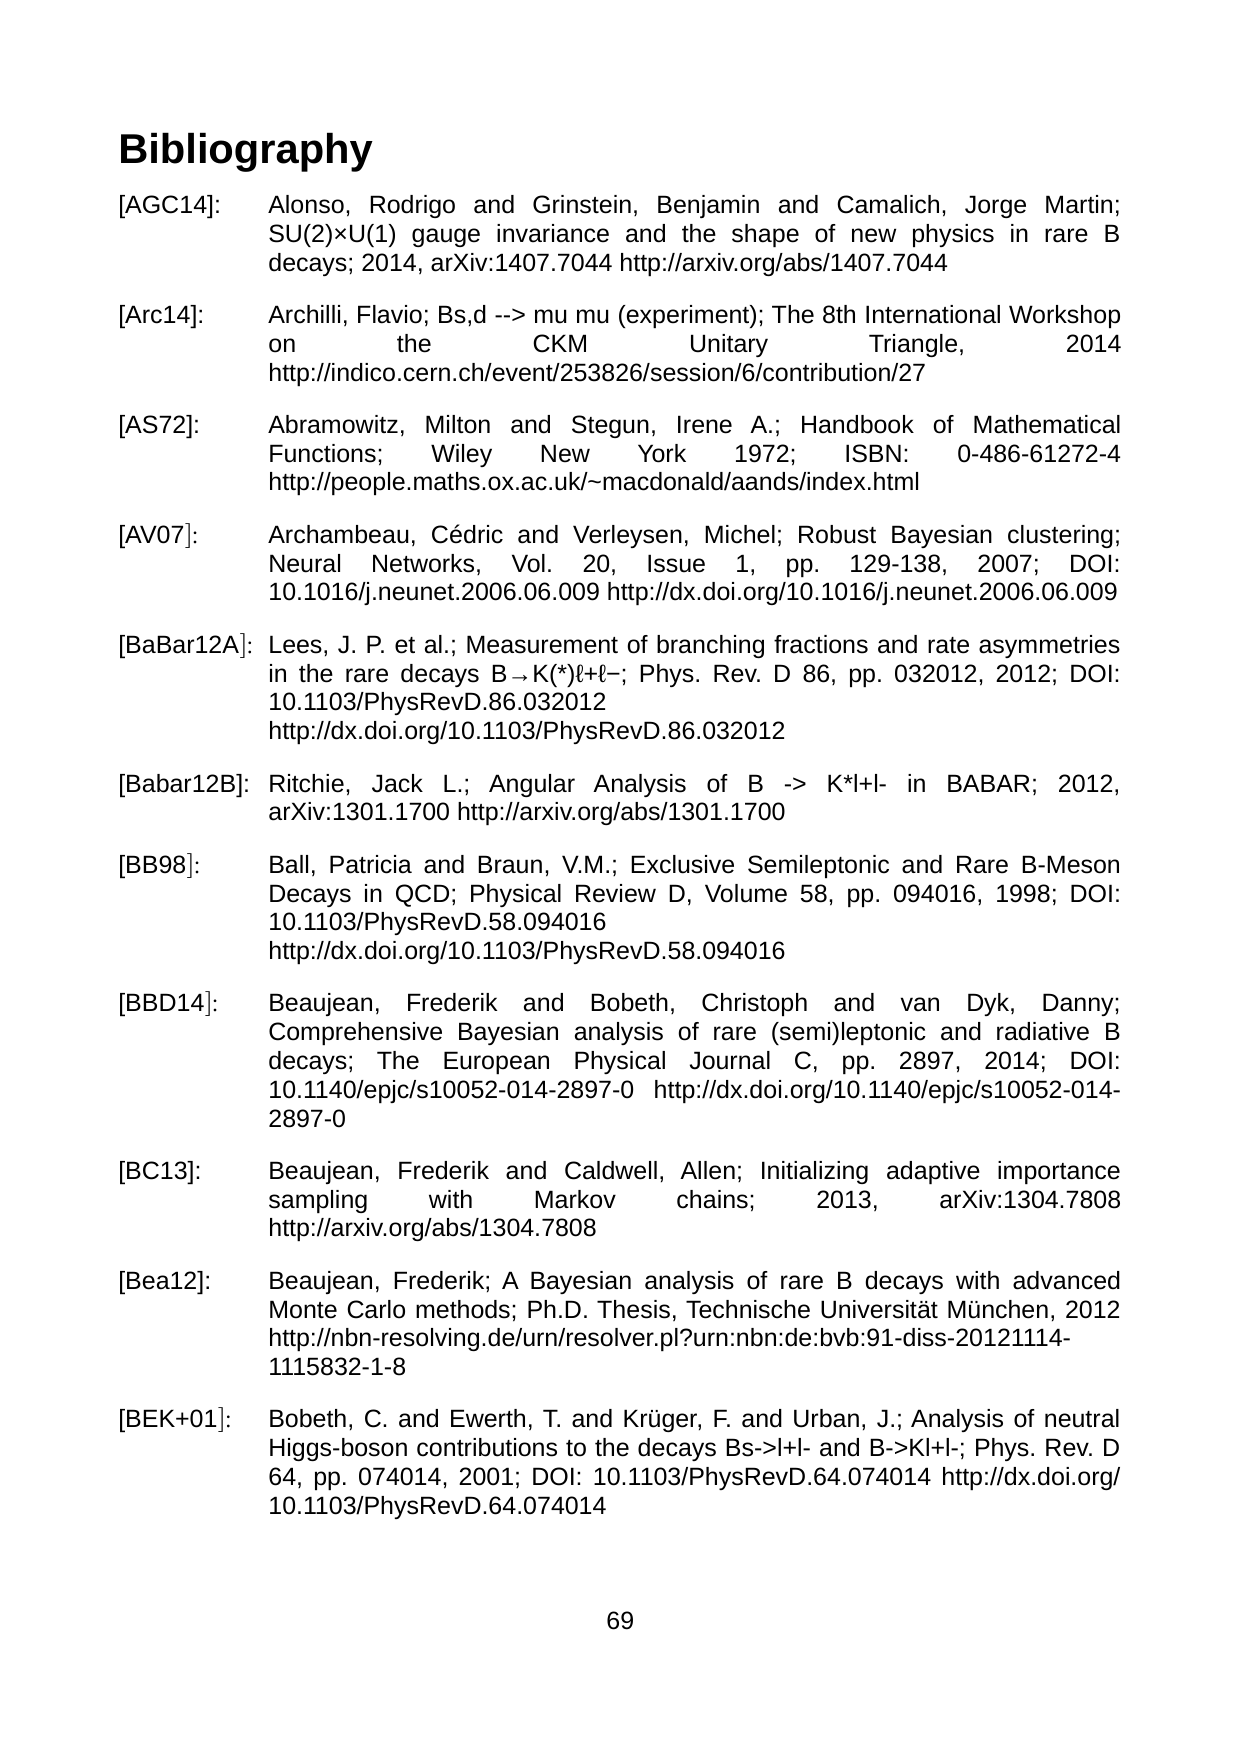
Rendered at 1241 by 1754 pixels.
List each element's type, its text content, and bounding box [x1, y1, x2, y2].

text [Babar12B]: Ritchie, Jack L.; Angular Analysis of B -> K*l+l- in BABAR; 2012, arXiv:1301.1700 http://arxiv.org/abs/1301.1700 [118, 768, 1122, 826]
text [Arc14]: Archilli, Flavio; Bs,d --> mu mu (experiment); The 8th International Workshop on the CKM Unitary Triangle, 2014 http://indico.cern.ch/event/253826/session/6/contribution/27 [118, 300, 1122, 386]
text [BaBar12A]: Lees, J. P. et al.; Measurement of branching fractions and rate asymmetries in the rare decays B→K(*)ℓ+ℓ−; Phys. Rev. D 86, pp. 032012, 2012; DOI: 10.1103/PhysRevD.86.032012 http://dx.doi.org/10.1103/PhysRevD.86.032012 [118, 630, 1122, 745]
text [BBD14]: Beaujean, Frederik and Bobeth, Christoph and van Dyk, Danny; Comprehensive Bayesian analysis of rare (semi)leptonic and radiative B decays; The European Physical Journal C, pp. 2897, 2014; DOI: 10.1140/epjc/s10052-014-2897-0 http://dx.doi.org/10.1140/epjc/s10052-014-2897-0 [118, 988, 1122, 1132]
text [AV07]: Archambeau, Cédric and Verleysen, Michel; Robust Bayesian clustering; Neural Networks, Vol. 20, Issue 1, pp. 129-138, 2007; DOI: 10.1016/j.neunet.2006.06.009 http://dx.doi.org/10.1016/j.neunet.2006.06.009 [118, 520, 1122, 606]
text Bibliography [118, 124, 1122, 172]
text [AS72]: Abramowitz, Milton and Stegun, Irene A.; Handbook of Mathematical Functions; Wiley New York 1972; ISBN: 0-486-61272-4 http://people.maths.ox.ac.uk/~macdonald/aands/index.html [118, 410, 1122, 496]
text [BC13]: Beaujean, Frederik and Caldwell, Allen; Initializing adaptive importance sampling with Markov chains; 2013, arXiv:1304.7808 http://arxiv.org/abs/1304.7808 [118, 1156, 1122, 1242]
text [AGC14]: Alonso, Rodrigo and Grinstein, Benjamin and Camalich, Jorge Martin; SU(2)×U(1) gauge invariance and the shape of new physics in rare B decays; 2014, arXiv:1407.7044 http://arxiv.org/abs/1407.7044 [118, 190, 1122, 276]
text [BEK+01]: Bobeth, C. and Ewerth, T. and Krüger, F. and Urban, J.; Analysis of neutral Higgs-boson contributions to the decays Bs->l+l- and B->Kl+l-; Phys. Rev. D 64, pp. 074014, 2001; DOI: 10.1103/PhysRevD.64.074014 http://dx.doi.org/ 10.1103/PhysRevD.64.074014 [118, 1404, 1122, 1519]
text [Bea12]: Beaujean, Frederik; A Bayesian analysis of rare B decays with advanced Monte Carlo methods; Ph.D. Thesis, Technische Universität München, 2012 http://nbn-resolving.de/urn/resolver.pl?urn:nbn:de:bvb:91-diss-20121114-1115832-1-8 [118, 1266, 1122, 1381]
text [BB98]: Ball, Patricia and Braun, V.M.; Exclusive Semileptonic and Rare B-Meson Decays in QCD; Physical Review D, Volume 58, pp. 094016, 1998; DOI: 10.1103/PhysRevD.58.094016 http://dx.doi.org/10.1103/PhysRevD.58.094016 [118, 850, 1122, 965]
